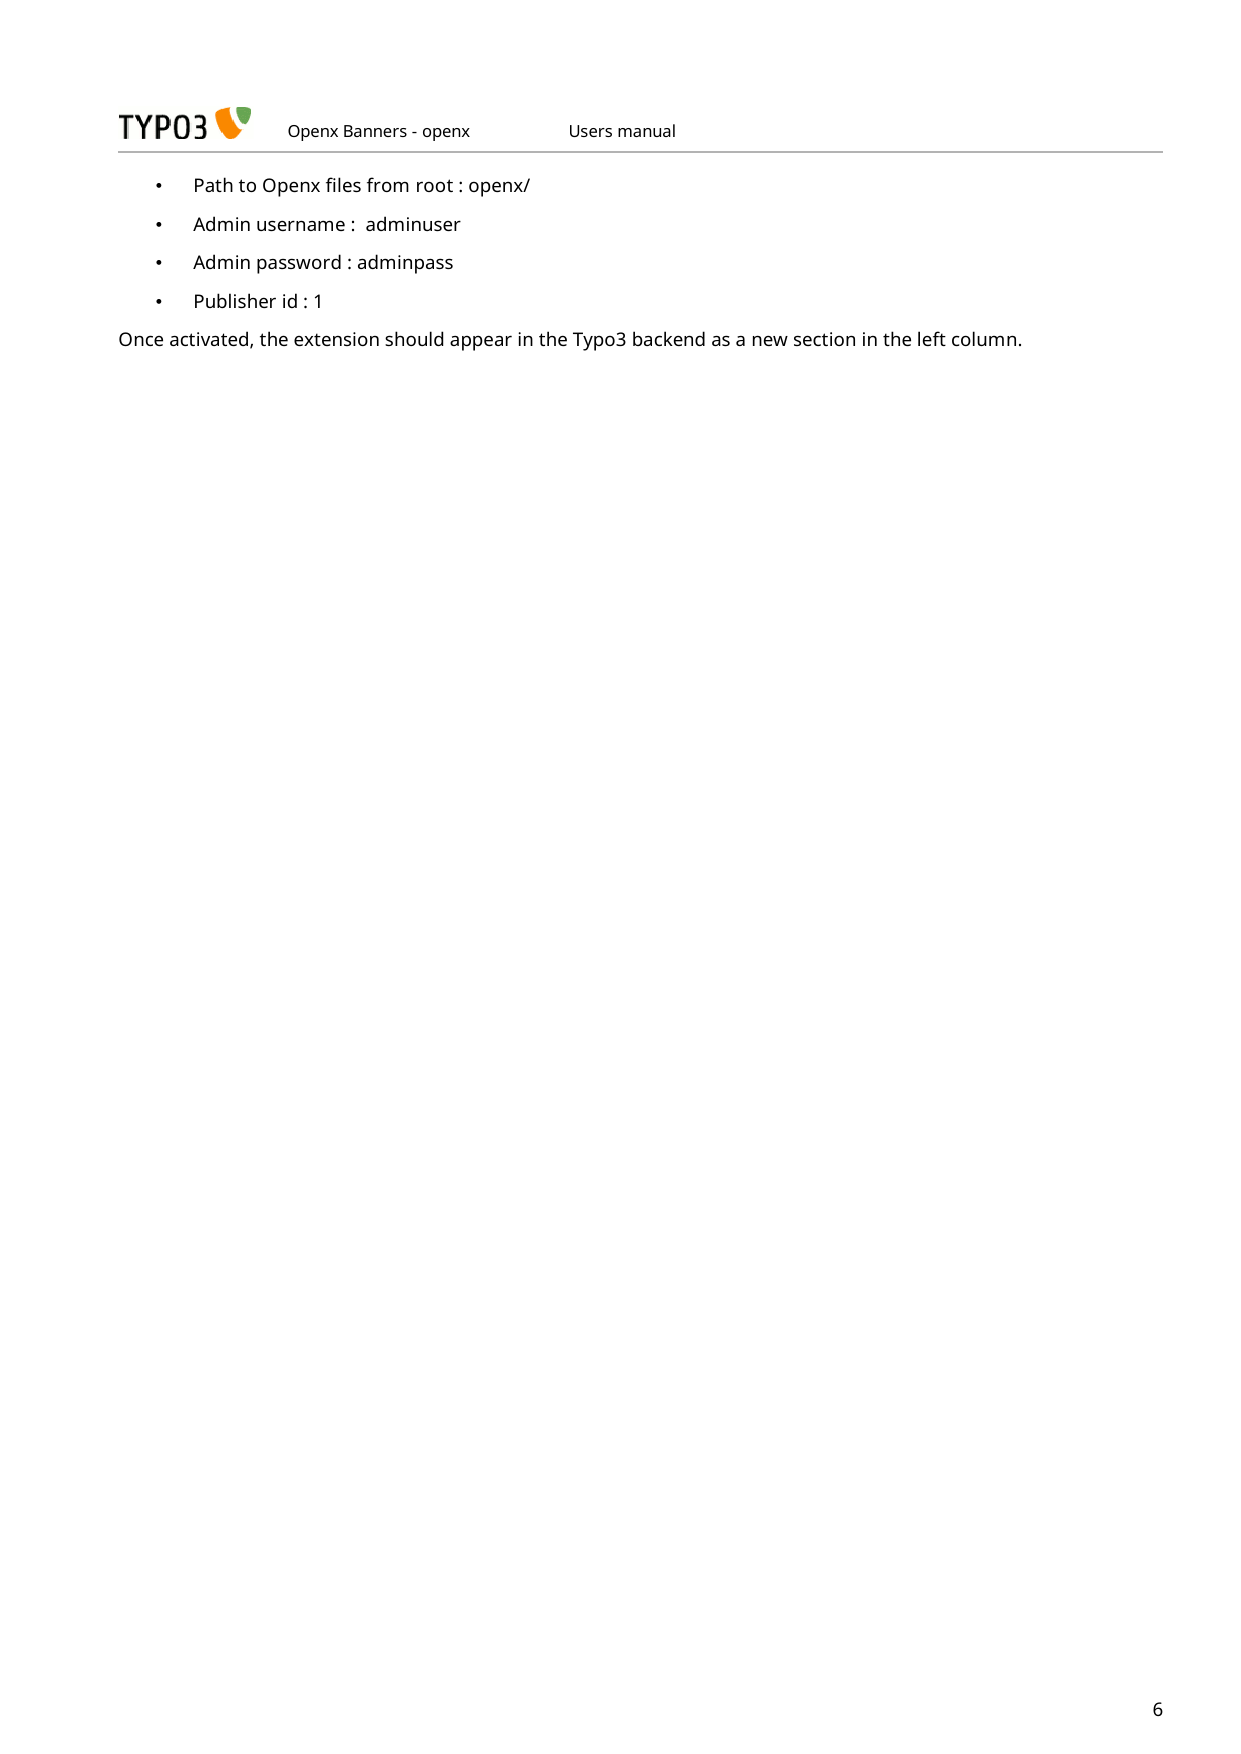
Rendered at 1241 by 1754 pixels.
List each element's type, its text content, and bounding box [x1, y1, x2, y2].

list Path to Openx files from root : openx/ [156, 172, 1163, 198]
list Admin username : adminuser [156, 211, 1163, 237]
list Admin password : adminpass [156, 249, 1163, 275]
picture [118, 106, 254, 139]
text Once activated, the extension should appear in the Typo3 backend as a new section in the left column. [118, 326, 1163, 352]
list Publisher id : 1 [156, 288, 1163, 314]
